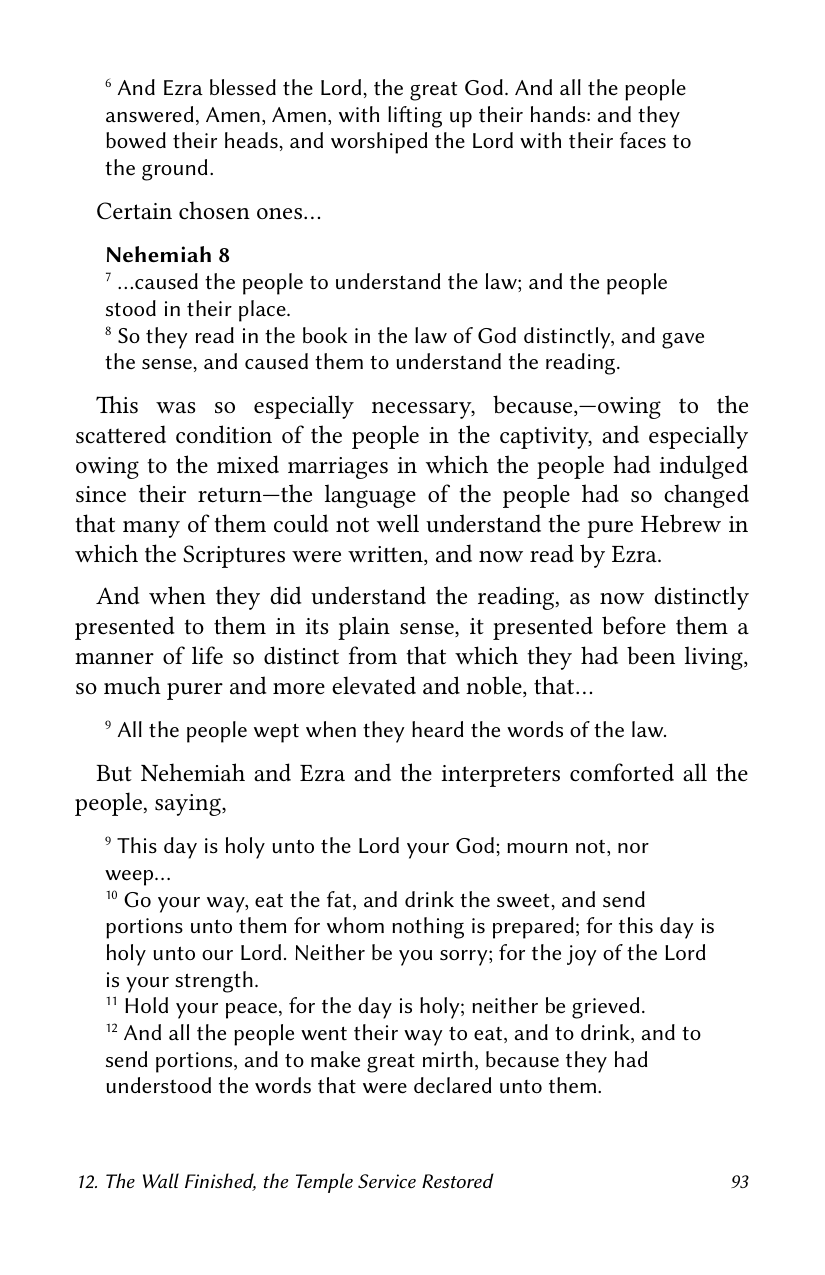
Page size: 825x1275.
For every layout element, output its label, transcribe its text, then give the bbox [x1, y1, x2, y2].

text 9 All the people wept when they heard the words of the law. [105, 717, 720, 743]
text This was so especially necessary, because,—owing to the scattered condition of the people in the captivity, and especially owing to the mixed marriages in which the people had indulged since their return—the language of the people had so changed that many of them could not well understand the pure Hebrew in which the Scriptures were written, and now read by Ezra. [75, 391, 750, 569]
text 11 Hold your peace, for the day is holy; neither be grieved. [105, 993, 720, 1019]
text But Nehemiah and Ezra and the interpreters comforted all the people, saying, [75, 758, 750, 817]
text 8 So they read in the book in the law of God distinctly, and gave the sense, and caused them to understand the reading. [105, 322, 720, 375]
text And when they did understand the reading, as now distinctly presented to them in its plain sense, it presented before them a manner of life so distinct from that which they had been living, so much purer and more elevated and noble, that... [75, 582, 750, 701]
text 7 ...caused the people to understand the law; and the people stood in their place. [105, 269, 720, 322]
text 10 Go your way, eat the fat, and drink the sweet, and send portions unto them for whom nothing is prepared; for this day is holy unto our Lord. Neither be you sorry; for the joy of the Lord is your strength. [105, 887, 720, 993]
text 9 This day is holy unto the Lord your God; mourn not, nor weep… [105, 833, 720, 886]
text 6 And Ezra blessed the Lord, the great God. And all the people answered, Amen, Amen, with lifting up their hands: and they bowed their heads, and worshiped the Lord with their faces to the ground. [105, 75, 720, 181]
text 12 And all the people went their way to eat, and to drink, and to send portions, and to make great mirth, because they had understood the words that were declared unto them. [105, 1020, 720, 1099]
text Nehemiah 8 [105, 242, 750, 268]
text Certain chosen ones… [75, 197, 750, 225]
